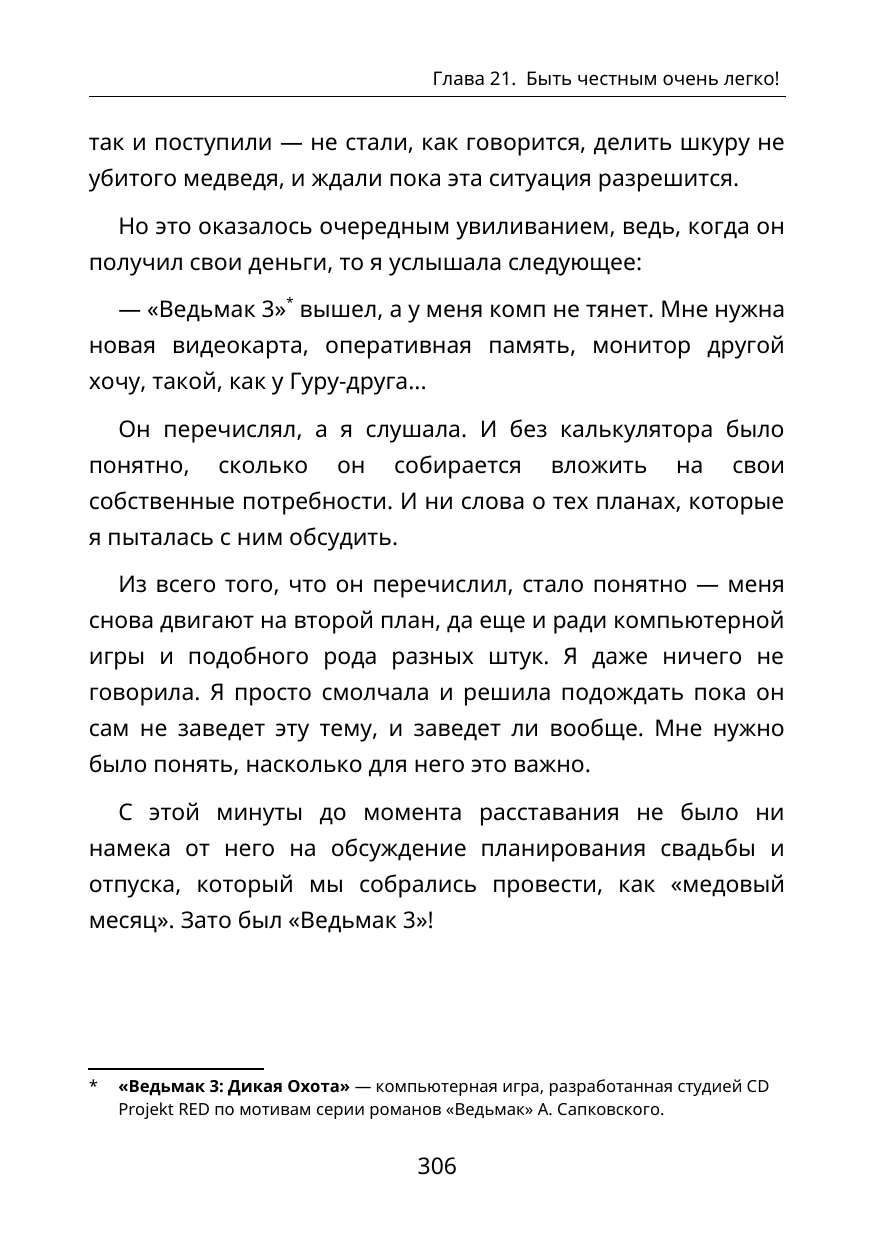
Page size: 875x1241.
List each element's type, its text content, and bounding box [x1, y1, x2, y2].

text С этой минуты до момента расставания не было ни намека от него на обсуждение планирования свадьбы и отпуска, который мы собрались провести, как «медовый месяц». Зато был «Ведьмак 3»! [88, 796, 786, 935]
text — «Ведьмак 3» вышел, а у меня комп не тянет. Мне нужна новая видеокарта, оперативная память, монитор другой хочу, такой, как у Гуру-друга... [88, 293, 786, 396]
text Но это оказалось очередным увиливанием, ведь, когда он получил свои деньги, то я услышала следующее: [88, 210, 786, 277]
text Он перечислял, а я слушала. И без калькулятора было понятно, сколько он собирается вложить на свои собственные потребности. И ни слова о тех планах, которые я пыталась с ним обсудить. [88, 413, 786, 552]
text Из всего того, что он перечислил, стало понятно — меня снова двигают на второй план, да еще и ради компьютерной игры и подобного рода разных штук. Я даже ничего не говорила. Я просто смолчала и решила подождать пока он сам не заведет эту тему, и заведет ли вообще. Мне нужно было понять, насколько для него это важно. [88, 568, 786, 779]
text «Ведьмак 3: Дикая Охота» — компьютерная игра, разработанная студией CD Projekt RED по мотивам серии романов «Ведьмак» А. Сапковского. [88, 1075, 786, 1120]
text так и поступили — не стали, как говорится, делить шкуру не убитого медведя, и ждали пока эта ситуация разрешится. [88, 126, 786, 193]
